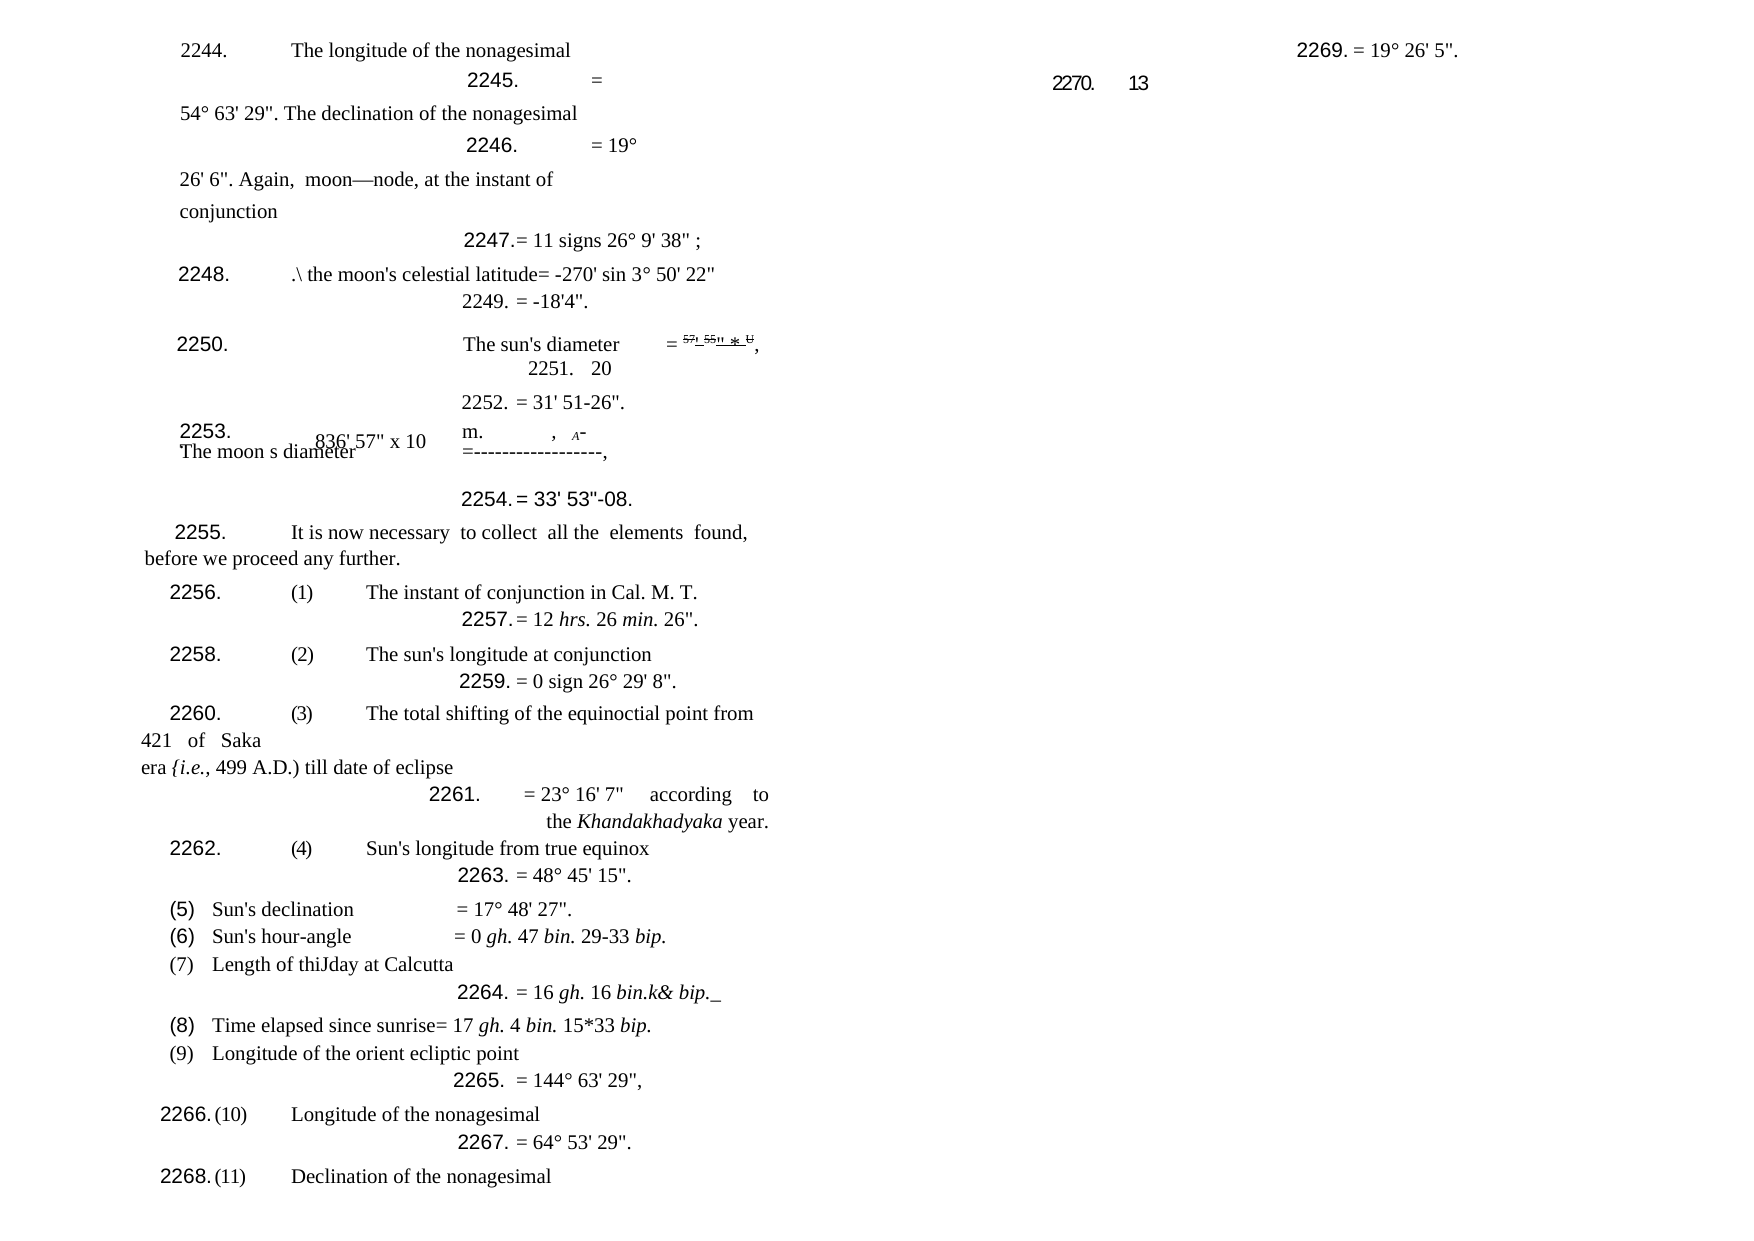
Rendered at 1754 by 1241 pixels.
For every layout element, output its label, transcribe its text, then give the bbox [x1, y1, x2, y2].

list = 31' 51-26". [461, 390, 772, 414]
list = 12 hrs. 26 min. 26". [461, 607, 772, 631]
list = 11 signs 26° 9' 38" ; [463, 228, 772, 252]
list = 144° 63' 29", [453, 1066, 772, 1093]
list = 48° 45' 15". [457, 861, 772, 888]
list (4) Sun's longitude from true equinox [169, 834, 772, 861]
list 13 [1052, 71, 1613, 94]
list Longitude of the orient ecliptic point [169, 1038, 772, 1066]
list The longitude of the nonagesimal [180, 37, 772, 62]
list The sun's diameter = 57' 55" * U, [176, 332, 772, 356]
list = 33' 53"-08. [461, 487, 772, 511]
list (10) Longitude of the nonagesimal [160, 1102, 772, 1126]
list Sun's declination = 17° 48' 27". [169, 894, 772, 922]
list = 19° 26' 6". Again, moon—node, at the instant of conjunction [179, 127, 652, 226]
list = 16 gh. 16 bin.k& bip._ [457, 977, 772, 1004]
list = 64° 53' 29". [457, 1130, 772, 1154]
list = 0 sign 26° 29' 8". [459, 668, 772, 693]
list 20 [528, 356, 772, 380]
list = 19° 26' 5". [1296, 37, 1613, 62]
list = 54° 63' 29". The declination of the nonagesimal [180, 62, 612, 127]
list (2) The sun's longitude at conjunction [169, 641, 772, 666]
list Time elapsed since sunrise= 17 gh. 4 bin. 15*33 bip. [169, 1011, 772, 1038]
list (1) The instant of conjunction in Cal. M. T. [169, 579, 772, 604]
list Length of thiJday at Calcutta [169, 949, 772, 977]
list It is now necessary to collect all the elements found, before we proceed any further. [144, 519, 772, 571]
list .\ the moon's celestial latitude= -270' sin 3° 50' 22" [178, 262, 772, 286]
list = -18'4". [462, 289, 772, 313]
list (3) The total shifting of the equinoctial point from 421 of Saka era {i.e., 499 A.D.) till date of eclipse [141, 699, 772, 780]
list m. , A- . 836' 57" x 10 The moon s diameter = , [179, 431, 612, 461]
list = 23° 16' 7" according to the Khandakhadyaka year. [421, 780, 769, 834]
list (11) Declination of the nonagesimal [160, 1164, 772, 1188]
list Sun's hour-angle = 0 gh. 47 bin. 29-33 bip. [169, 922, 772, 949]
